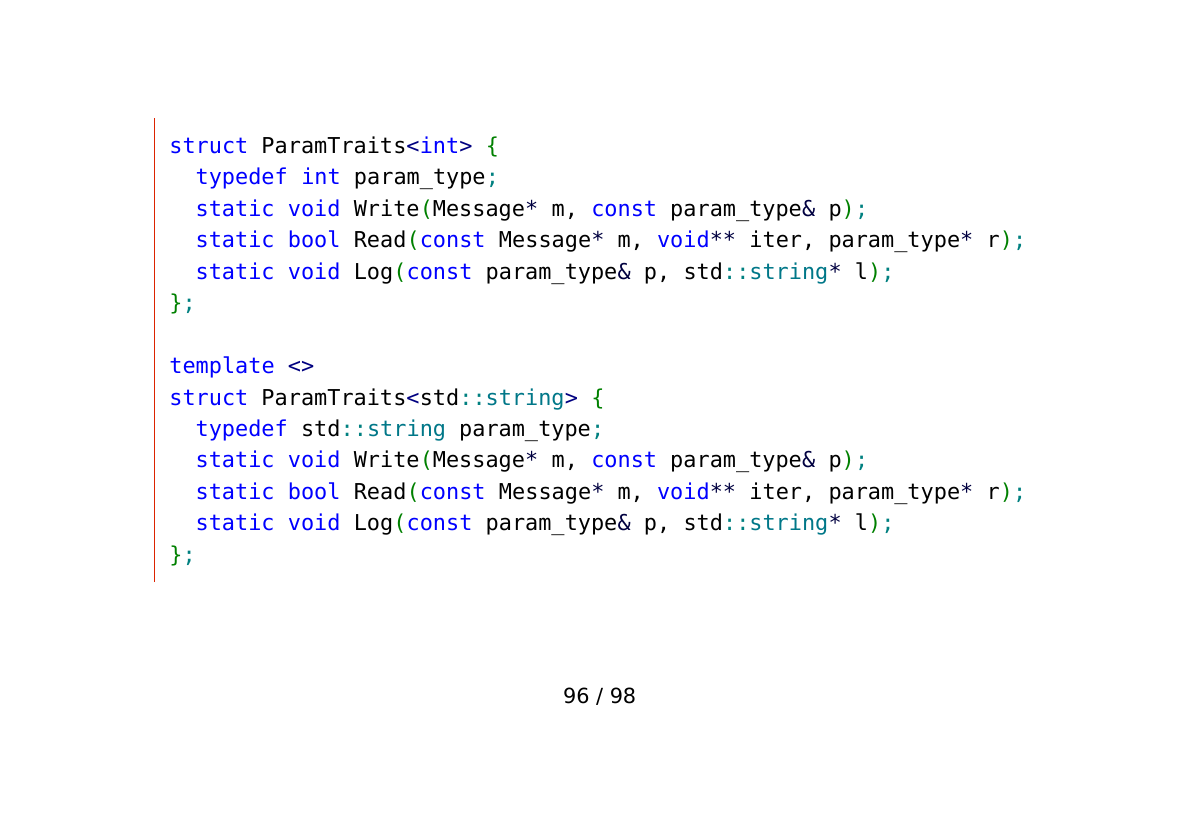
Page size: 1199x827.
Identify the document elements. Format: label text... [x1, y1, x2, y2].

text }; [155, 527, 1081, 582]
text static void Write(Message* m, const param_type& p); [155, 433, 1081, 464]
text static void Log(const param_type& p, std::string* l); [155, 244, 1081, 275]
text static bool Read(const Message* m, void** iter, param_type* r); [155, 464, 1081, 496]
text template <> [155, 338, 1081, 370]
text static void Log(const param_type& p, std::string* l); [155, 496, 1081, 527]
text struct ParamTraits<int> { [155, 118, 1081, 149]
text typedef std::string param_type; [155, 401, 1081, 433]
text static void Write(Message* m, const param_type& p); [155, 181, 1081, 212]
text }; [155, 275, 1081, 316]
text typedef int param_type; [155, 149, 1081, 181]
text struct ParamTraits<std::string> { [155, 370, 1081, 401]
text static bool Read(const Message* m, void** iter, param_type* r); [155, 212, 1081, 244]
